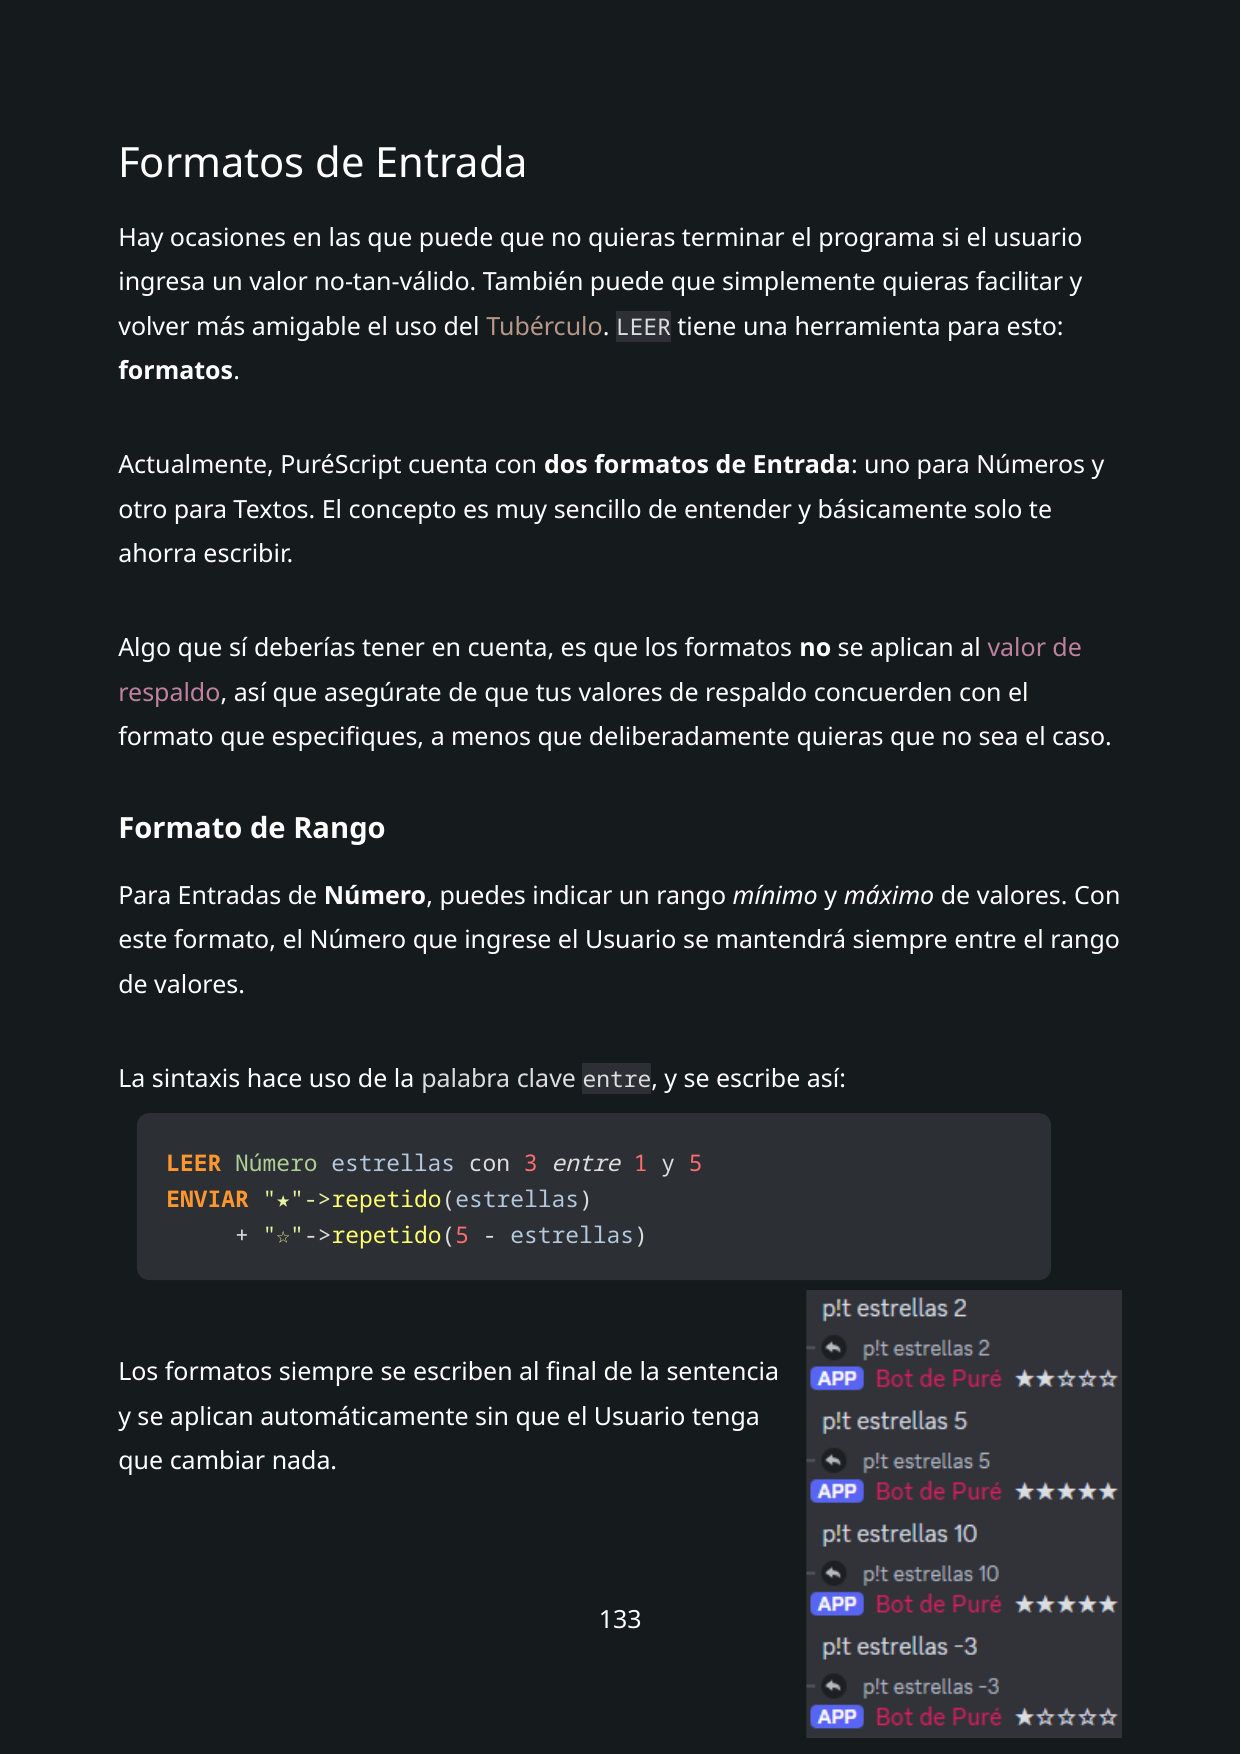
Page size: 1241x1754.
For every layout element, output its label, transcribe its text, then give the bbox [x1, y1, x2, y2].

picture [806, 1290, 1123, 1738]
subtitle Formatos de Entrada [118, 133, 1122, 189]
subtitle Formato de Rango [118, 808, 1122, 847]
text La sintaxis hace uso de la palabra clave entre, y se escribe así: [118, 1061, 1122, 1095]
text Los formatos siempre se escriben al final de la sentencia y se aplican automáticamente sin que el Usuario tenga que cambiar nada. [118, 1354, 806, 1477]
text Actualmente, PuréScript cuenta con dos formatos de Entrada: uno para Números y otro para Textos. El concepto es muy sencillo de entender y básicamente solo te ahorra escribir. [118, 447, 1122, 570]
text Para Entradas de Número, puedes indicar un rango mínimo y máximo de valores. Con este formato, el Número que ingrese el Usuario se mantendrá siempre entre el rango de valores. [118, 878, 1122, 1000]
text Hay ocasiones en las que puede que no quieras terminar el programa si el usuario ingresa un valor no-tan-válido. También puede que simplemente quieras facilitar y volver más amigable el uso del Tubérculo. LEER tiene una herramienta para esto: formatos. [118, 220, 1122, 387]
text Algo que sí deberías tener en cuenta, es que los formatos no se aplican al valor de respaldo, así que asegúrate de que tus valores de respaldo concuerden con el formato que especifiques, a menos que deliberadamente quieras que no sea el caso. [118, 630, 1122, 753]
